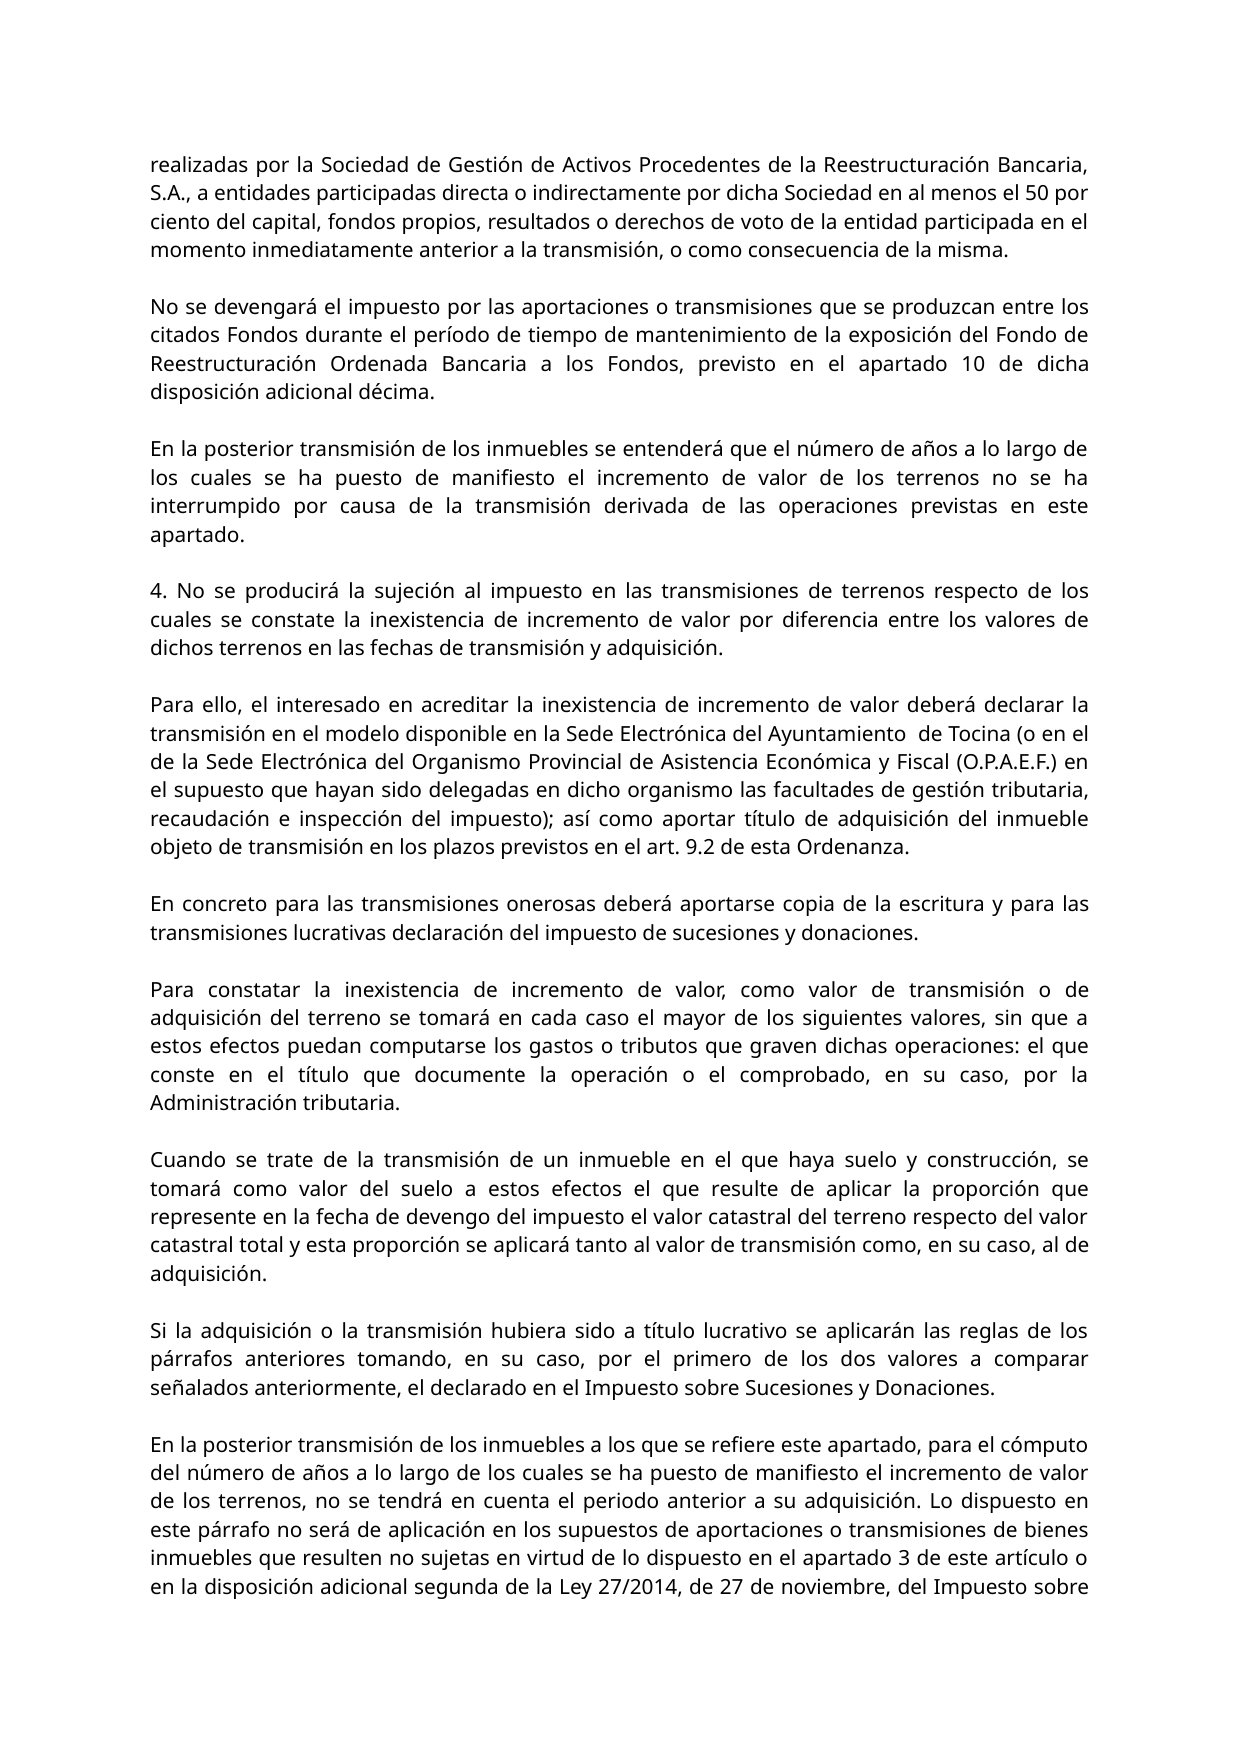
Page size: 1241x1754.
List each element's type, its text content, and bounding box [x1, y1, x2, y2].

text 4. No se producirá la sujeción al impuesto en las transmisiones de terrenos respecto de los cuales se constate la inexistencia de incremento de valor por diferencia entre los valores de dichos terrenos en las fechas de transmisión y adquisición. [150, 577, 1090, 662]
text realizadas por la Sociedad de Gestión de Activos Procedentes de la Reestructuración Bancaria, S.A., a entidades participadas directa o indirectamente por dicha Sociedad en al menos el 50 por ciento del capital, fondos propios, resultados o derechos de voto de la entidad participada en el momento inmediatamente anterior a la transmisión, o como consecuencia de la misma. [150, 150, 1090, 264]
text Cuando se trate de la transmisión de un inmueble en el que haya suelo y construcción, se tomará como valor del suelo a estos efectos el que resulte de aplicar la proporción que represente en la fecha de devengo del impuesto el valor catastral del terreno respecto del valor catastral total y esta proporción se aplicará tanto al valor de transmisión como, en su caso, al de adquisición. [150, 1145, 1090, 1287]
text Para constatar la inexistencia de incremento de valor, como valor de transmisión o de adquisición del terreno se tomará en cada caso el mayor de los siguientes valores, sin que a estos efectos puedan computarse los gastos o tributos que graven dichas operaciones: el que conste en el título que documente la operación o el comprobado, en su caso, por la Administración tributaria. [150, 975, 1090, 1117]
text Si la adquisición o la transmisión hubiera sido a título lucrativo se aplicarán las reglas de los párrafos anteriores tomando, en su caso, por el primero de los dos valores a comparar señalados anteriormente, el declarado en el Impuesto sobre Sucesiones y Donaciones. [150, 1316, 1090, 1401]
text En la posterior transmisión de los inmuebles se entenderá que el número de años a lo largo de los cuales se ha puesto de manifiesto el incremento de valor de los terrenos no se ha interrumpido por causa de la transmisión derivada de las operaciones previstas en este apartado. [150, 434, 1090, 548]
text No se devengará el impuesto por las aportaciones o transmisiones que se produzcan entre los citados Fondos durante el período de tiempo de mantenimiento de la exposición del Fondo de Reestructuración Ordenada Bancaria a los Fondos, previsto en el apartado 10 de dicha disposición adicional décima. [150, 292, 1090, 406]
text En concreto para las transmisiones onerosas deberá aportarse copia de la escritura y para las transmisiones lucrativas declaración del impuesto de sucesiones y donaciones. [150, 889, 1090, 946]
text En la posterior transmisión de los inmuebles a los que se refiere este apartado, para el cómputo del número de años a lo largo de los cuales se ha puesto de manifiesto el incremento de valor de los terrenos, no se tendrá en cuenta el periodo anterior a su adquisición. Lo dispuesto en este párrafo no será de aplicación en los supuestos de aportaciones o transmisiones de bienes inmuebles que resulten no sujetas en virtud de lo dispuesto en el apartado 3 de este artículo o en la disposición adicional segunda de la Ley 27/2014, de 27 de noviembre, del Impuesto sobre [150, 1430, 1090, 1600]
text Para ello, el interesado en acreditar la inexistencia de incremento de valor deberá declarar la transmisión en el modelo disponible en la Sede Electrónica del Ayuntamiento de Tocina (o en el de la Sede Electrónica del Organismo Provincial de Asistencia Económica y Fiscal (O.P.A.E.F.) en el supuesto que hayan sido delegadas en dicho organismo las facultades de gestión tributaria, recaudación e inspección del impuesto); así como aportar título de adquisición del inmueble objeto de transmisión en los plazos previstos en el art. 9.2 de esta Ordenanza. [150, 690, 1090, 861]
